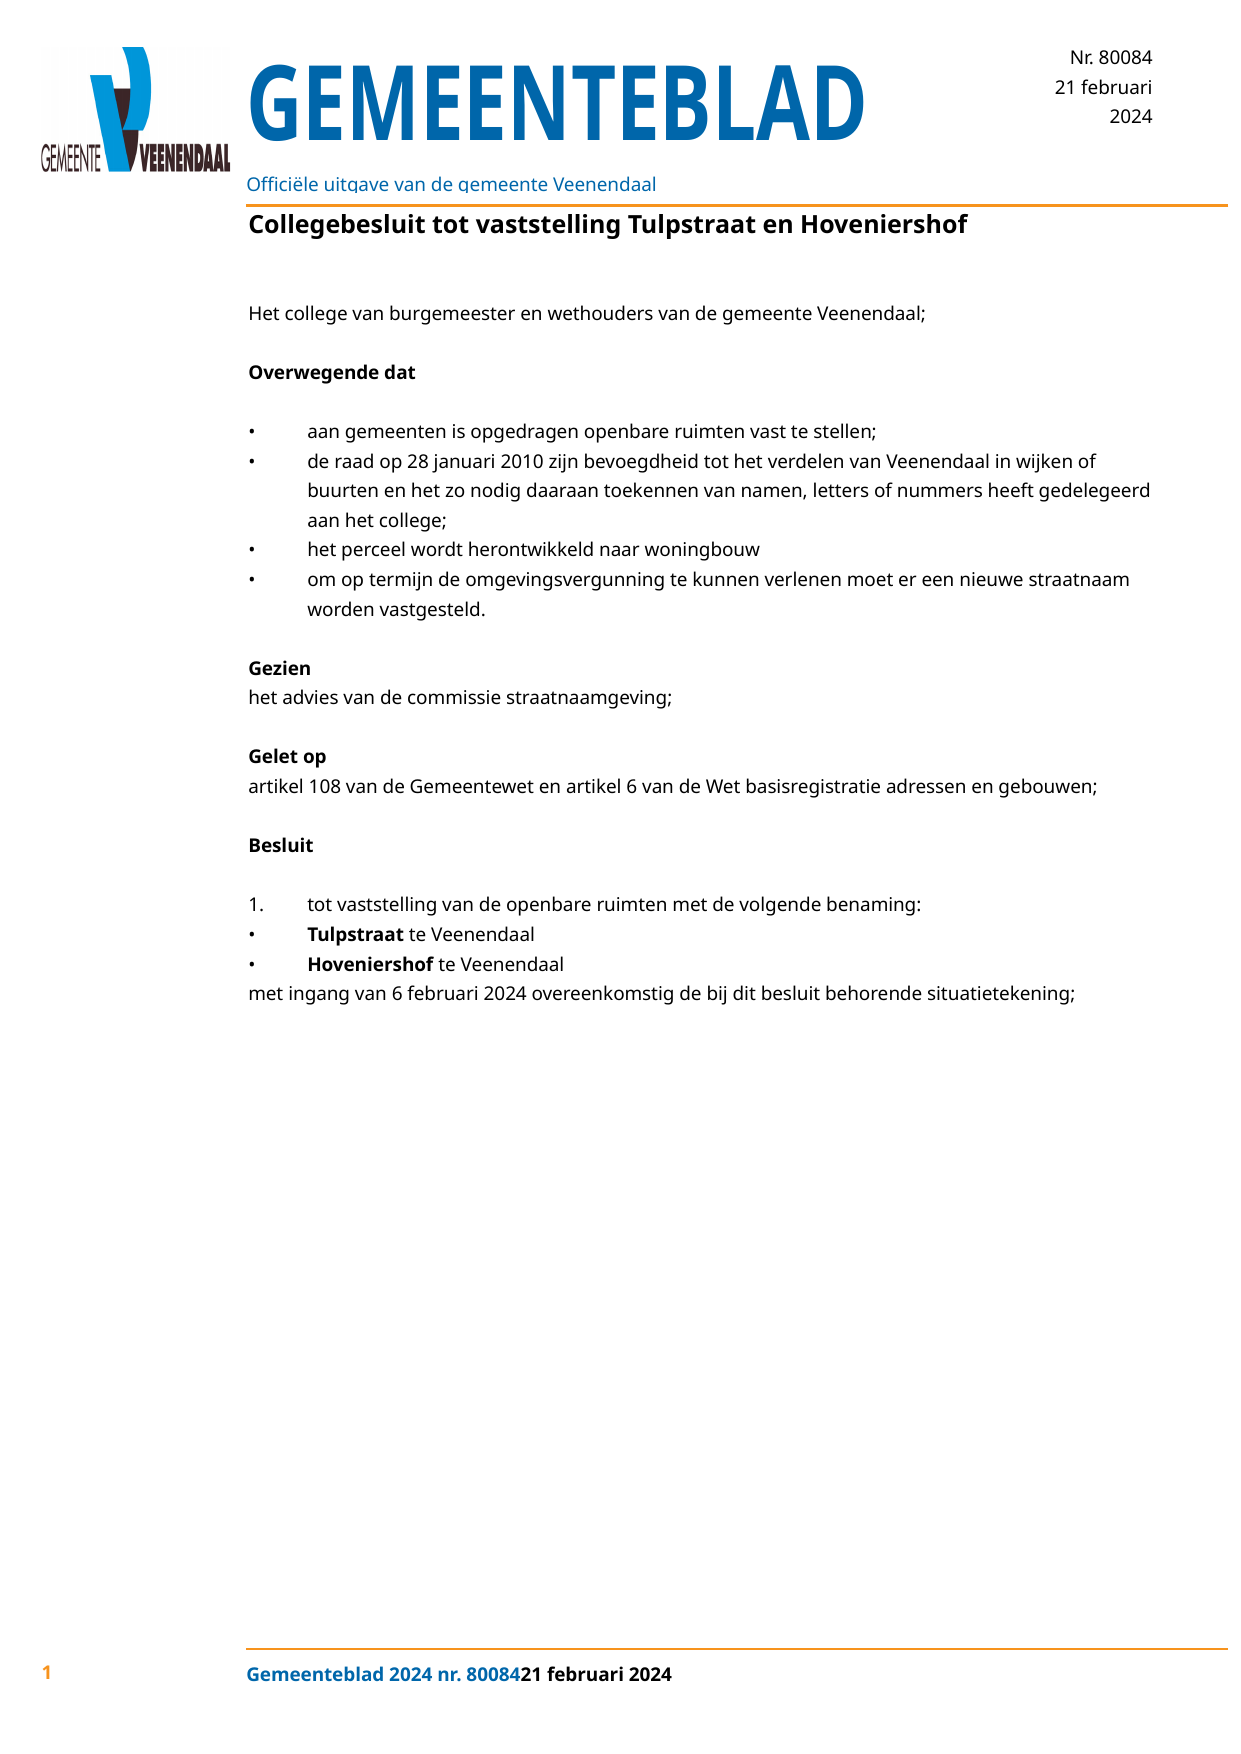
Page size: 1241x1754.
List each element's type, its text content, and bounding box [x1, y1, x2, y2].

list Hoveniershof te Veenendaal [248, 951, 1152, 976]
text Het college van burgemeester en wethouders van de gemeente Veenendaal; [248, 300, 1152, 326]
text Gezien [248, 655, 1152, 681]
picture [123, 47, 231, 172]
list de raad op 28 januari 2010 zijn bevoegdheid tot het verdelen van Veenendaal in wijken of buurten en het zo nodig daaraan toekennen van namen, letters of nummers heeft gedelegeerd aan het college; [248, 448, 1152, 533]
list om op termijn de omgevingsvergunning te kunnen verlenen moet er een nieuwe straatnaam worden vastgesteld. [248, 566, 1152, 621]
list tot vaststelling van de openbare ruimten met de volgende benaming: [248, 892, 1152, 917]
list aan gemeenten is opgedragen openbare ruimten vast te stellen; [248, 418, 1152, 444]
text Besluit [248, 832, 1152, 858]
text met ingang van 6 februari 2024 overeenkomstig de bij dit besluit behorende situatietekening; [248, 980, 1152, 1006]
picture [41, 47, 130, 172]
list het perceel wordt herontwikkeld naar woningbouw [248, 537, 1152, 562]
text Gelet op [248, 744, 1152, 769]
text Collegebesluit tot vaststelling Tulpstraat en Hoveniershof [248, 207, 1152, 241]
text artikel 108 van de Gemeentewet en artikel 6 van de Wet basisregistratie adressen en gebouwen; [248, 773, 1152, 799]
text het advies van de commissie straatnaamgeving; [248, 684, 1152, 710]
list Tulpstraat te Veenendaal [248, 921, 1152, 947]
text Overwegende dat [248, 359, 1152, 385]
